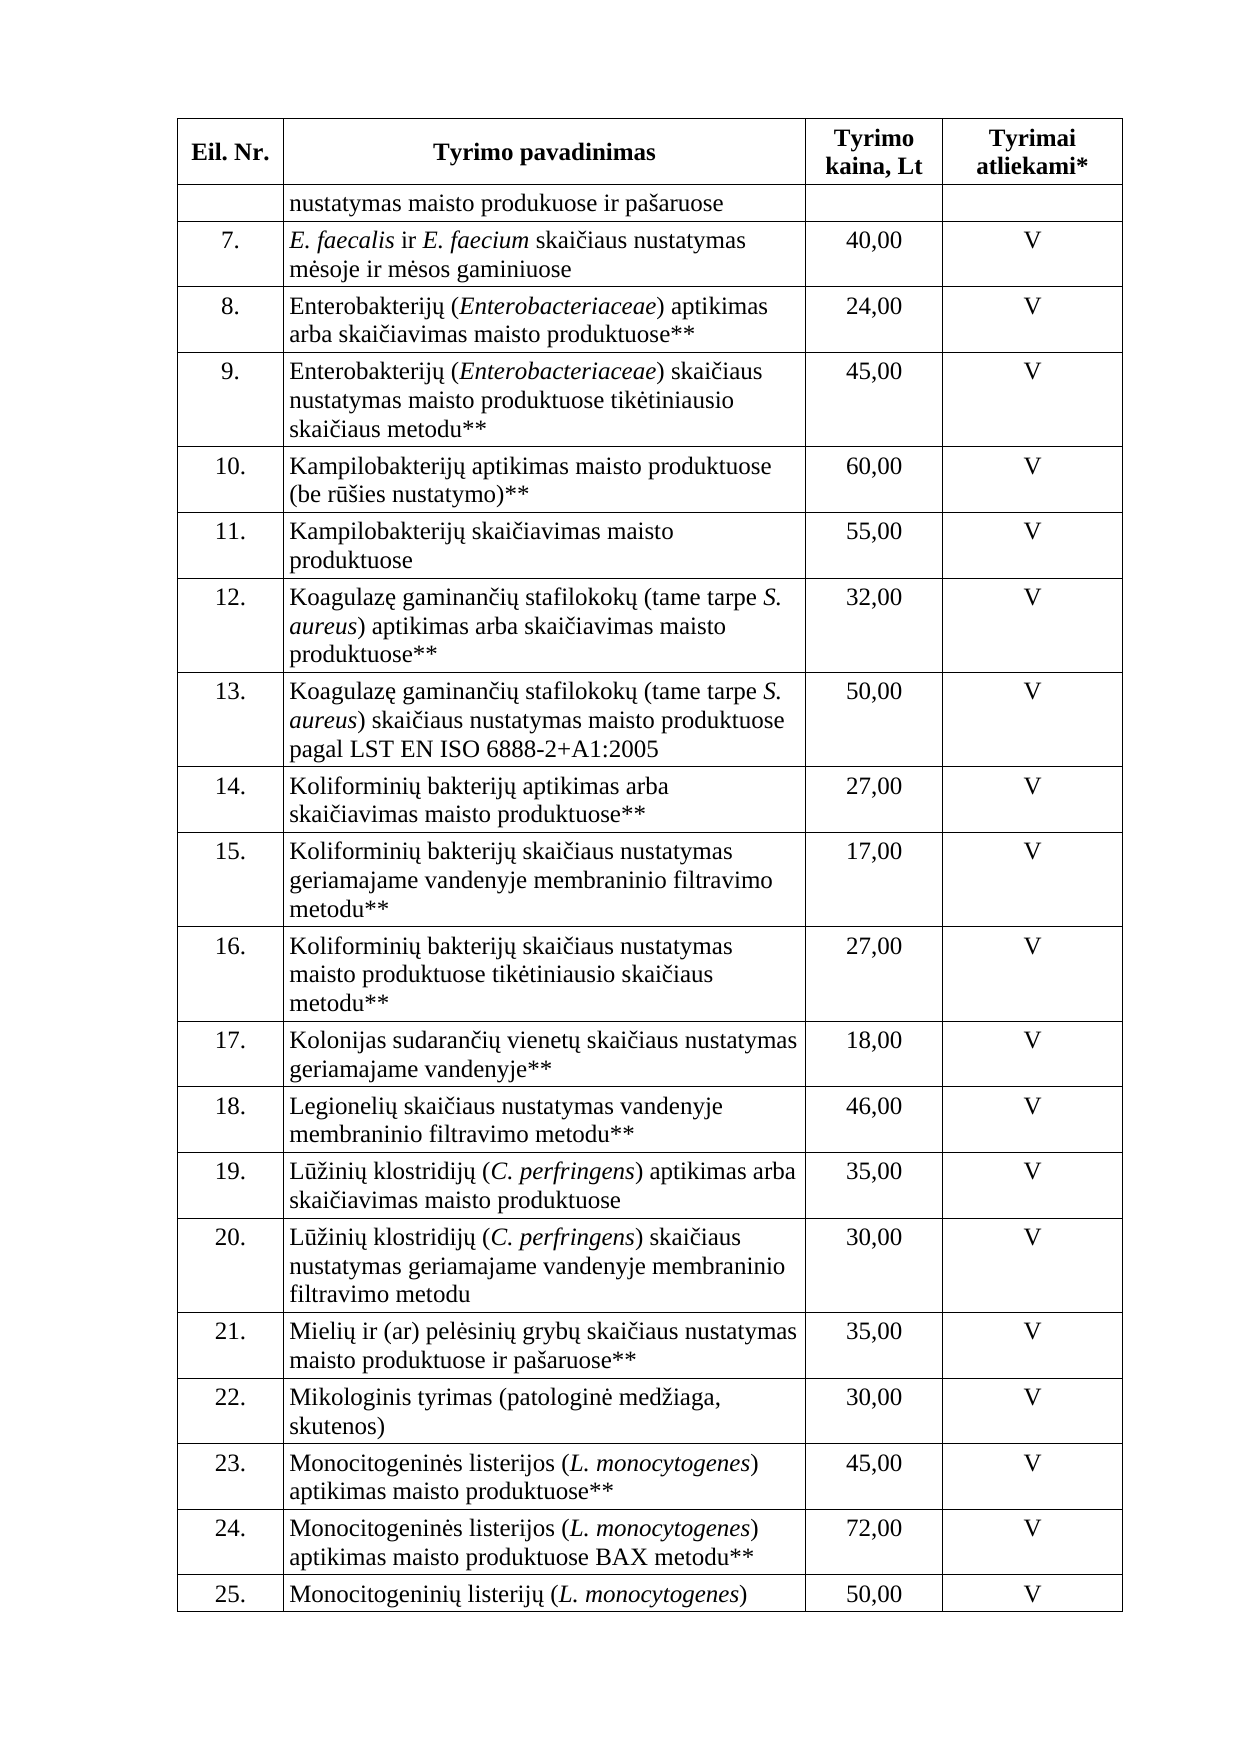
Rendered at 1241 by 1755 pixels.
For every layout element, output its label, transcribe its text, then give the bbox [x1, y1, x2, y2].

table_cell V [943, 1575, 1122, 1611]
table_cell 45,00 [806, 353, 942, 446]
table_cell 24,00 [806, 287, 942, 352]
table_cell 22. [178, 1379, 283, 1443]
table_cell [943, 185, 1122, 221]
table_cell Koliforminių bakterijų skaičiaus nustatymas geriamajame vandenyje membraninio filtravimo metodu** [284, 833, 805, 926]
table_cell Legionelių skaičiaus nustatymas vandenyje membraninio filtravimo metodu** [284, 1087, 805, 1152]
table_cell 50,00 [806, 1575, 942, 1611]
table_cell V [943, 222, 1122, 286]
table_cell Koagulazę gaminančių stafilokokų (tame tarpe S. aureus) aptikimas arba skaičiavimas maisto produktuose** [284, 579, 805, 672]
table_cell [806, 185, 942, 221]
table_cell 23. [178, 1444, 283, 1509]
table_cell 19. [178, 1153, 283, 1217]
table_cell 40,00 [806, 222, 942, 286]
table_cell V [943, 1022, 1122, 1086]
table_header Tyrimo pavadinimas [284, 119, 805, 184]
table_cell Kampilobakterijų aptikimas maisto produktuose (be rūšies nustatymo)** [284, 447, 805, 512]
table_header Eil. Nr. [178, 119, 283, 184]
table_cell V [943, 1087, 1122, 1152]
table_cell 30,00 [806, 1219, 942, 1312]
table_cell V [943, 1219, 1122, 1312]
table_cell E. faecalis ir E. faecium skaičiaus nustatymas mėsoje ir mėsos gaminiuose [284, 222, 805, 286]
table_cell V [943, 673, 1122, 766]
table_cell 72,00 [806, 1510, 942, 1574]
table_cell 35,00 [806, 1313, 942, 1377]
table_cell V [943, 1444, 1122, 1509]
table_cell Lūžinių klostridijų (C. perfringens) aptikimas arba skaičiavimas maisto produktuose [284, 1153, 805, 1217]
table_cell 12. [178, 579, 283, 672]
table_cell 55,00 [806, 513, 942, 577]
table_cell 16. [178, 927, 283, 1021]
table_cell V [943, 579, 1122, 672]
table_cell [178, 185, 283, 221]
table_cell V [943, 1510, 1122, 1574]
table_cell V [943, 513, 1122, 577]
table_cell 18,00 [806, 1022, 942, 1086]
table_cell V [943, 1313, 1122, 1377]
table_cell 21. [178, 1313, 283, 1377]
table_cell 17. [178, 1022, 283, 1086]
table_cell Koliforminių bakterijų skaičiaus nustatymas maisto produktuose tikėtiniausio skaičiaus metodu** [284, 927, 805, 1021]
table_cell Monocitogeninės listerijos (L. monocytogenes) aptikimas maisto produktuose BAX metodu** [284, 1510, 805, 1574]
table_cell 14. [178, 767, 283, 832]
table_cell 9. [178, 353, 283, 446]
table_cell 35,00 [806, 1153, 942, 1217]
table_cell 18. [178, 1087, 283, 1152]
table_cell 8. [178, 287, 283, 352]
table_cell 32,00 [806, 579, 942, 672]
table_cell 15. [178, 833, 283, 926]
table_cell V [943, 1379, 1122, 1443]
table_cell V [943, 1153, 1122, 1217]
table_cell Enterobakterijų (Enterobacteriaceae) skaičiaus nustatymas maisto produktuose tikėtiniausio skaičiaus metodu** [284, 353, 805, 446]
table_header Tyrimai atliekami* [943, 119, 1122, 184]
table_header Tyrimo kaina, Lt [806, 119, 942, 184]
table_cell 10. [178, 447, 283, 512]
table_cell Monocitogeninės listerijos (L. monocytogenes) aptikimas maisto produktuose** [284, 1444, 805, 1509]
table_cell 7. [178, 222, 283, 286]
table_cell Enterobakterijų (Enterobacteriaceae) aptikimas arba skaičiavimas maisto produktuose** [284, 287, 805, 352]
table_cell Monocitogeninių listerijų (L. monocytogenes) [284, 1575, 805, 1611]
table_cell Lūžinių klostridijų (C. perfringens) skaičiaus nustatymas geriamajame vandenyje membraninio filtravimo metodu [284, 1219, 805, 1312]
table_cell nustatymas maisto produkuose ir pašaruose [284, 185, 805, 221]
table_cell V [943, 927, 1122, 1021]
table_cell 45,00 [806, 1444, 942, 1509]
table_cell Kampilobakterijų skaičiavimas maisto produktuose [284, 513, 805, 577]
table_cell 27,00 [806, 927, 942, 1021]
table_cell 46,00 [806, 1087, 942, 1152]
table_cell 50,00 [806, 673, 942, 766]
table_cell 20. [178, 1219, 283, 1312]
table_cell V [943, 833, 1122, 926]
table_cell 24. [178, 1510, 283, 1574]
table_cell 30,00 [806, 1379, 942, 1443]
table_cell Mielių ir (ar) pelėsinių grybų skaičiaus nustatymas maisto produktuose ir pašaruose** [284, 1313, 805, 1377]
table_cell V [943, 287, 1122, 352]
table_cell 13. [178, 673, 283, 766]
table_cell 27,00 [806, 767, 942, 832]
table_cell Mikologinis tyrimas (patologinė medžiaga, skutenos) [284, 1379, 805, 1443]
table_cell 17,00 [806, 833, 942, 926]
table_cell 11. [178, 513, 283, 577]
table_cell 25. [178, 1575, 283, 1611]
table_cell V [943, 353, 1122, 446]
table_cell V [943, 767, 1122, 832]
table_cell 60,00 [806, 447, 942, 512]
table_cell Koliforminių bakterijų aptikimas arba skaičiavimas maisto produktuose** [284, 767, 805, 832]
table_cell Koagulazę gaminančių stafilokokų (tame tarpe S. aureus) skaičiaus nustatymas maisto produktuose pagal LST EN ISO 6888-2+A1:2005 [284, 673, 805, 766]
table_cell V [943, 447, 1122, 512]
table_cell Kolonijas sudarančių vienetų skaičiaus nustatymas geriamajame vandenyje** [284, 1022, 805, 1086]
